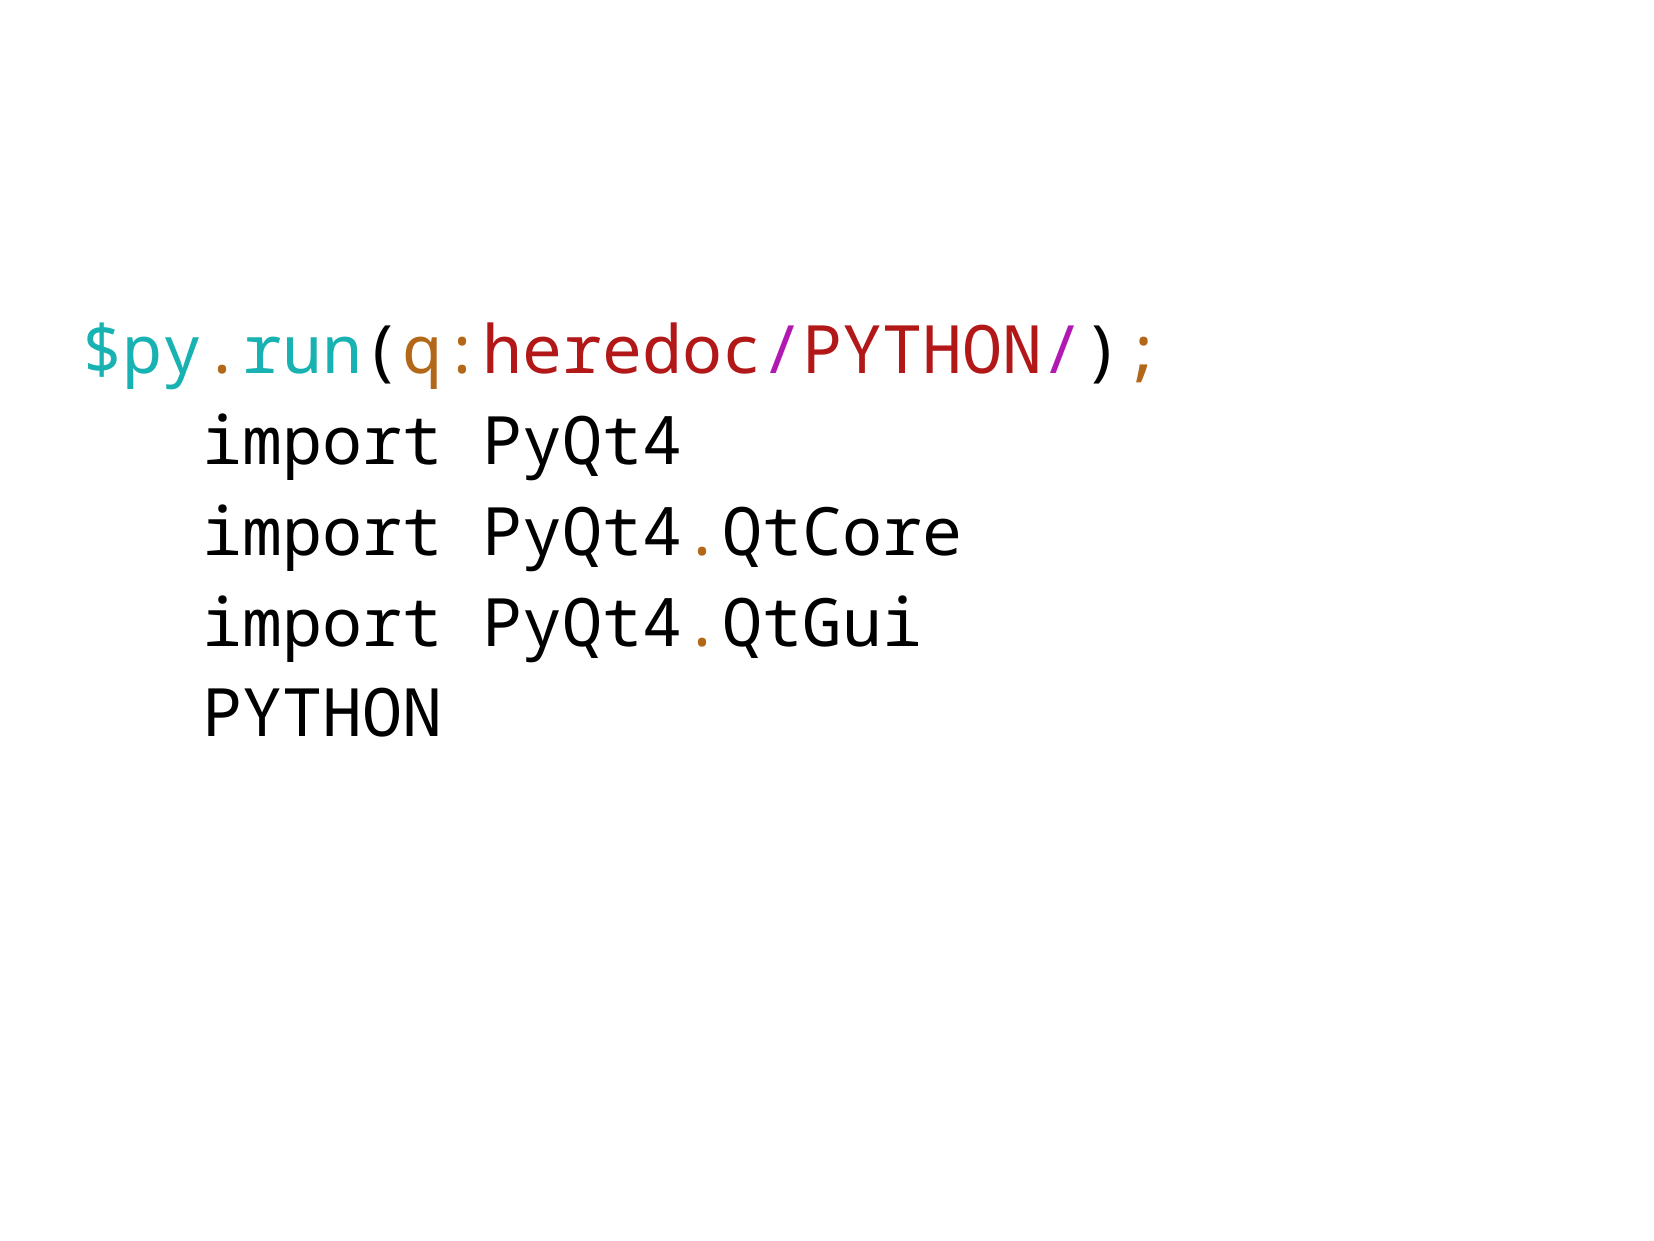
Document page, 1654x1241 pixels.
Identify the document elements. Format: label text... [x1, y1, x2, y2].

subtitle $py.run(q:heredoc/PYTHON/); import PyQt4 import PyQt4.QtCore import PyQt4.QtGui PYTHON [82, 49, 1571, 1010]
